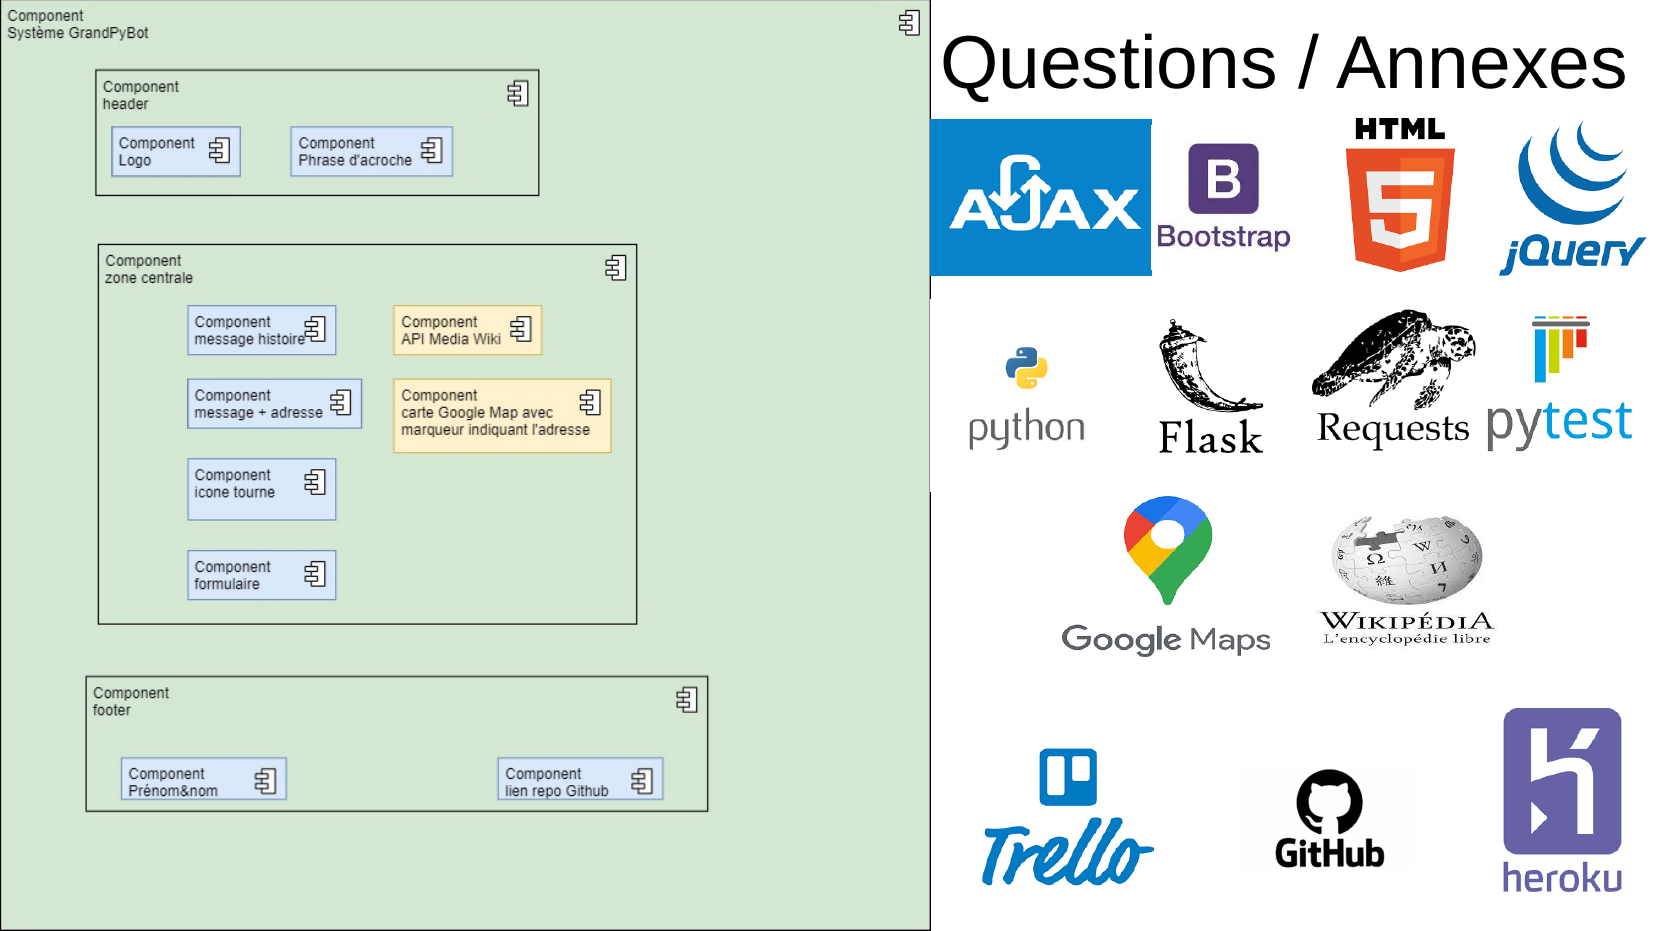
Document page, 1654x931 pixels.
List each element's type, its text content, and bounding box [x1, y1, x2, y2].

picture [1307, 501, 1506, 650]
picture [944, 747, 1192, 886]
picture [0, 0, 1300, 931]
title Questions / Annexes [930, 0, 1639, 126]
picture [1240, 767, 1418, 869]
picture [1491, 118, 1654, 281]
picture [1470, 708, 1654, 892]
picture [1323, 118, 1477, 272]
picture [1307, 295, 1654, 478]
picture [1062, 496, 1270, 657]
